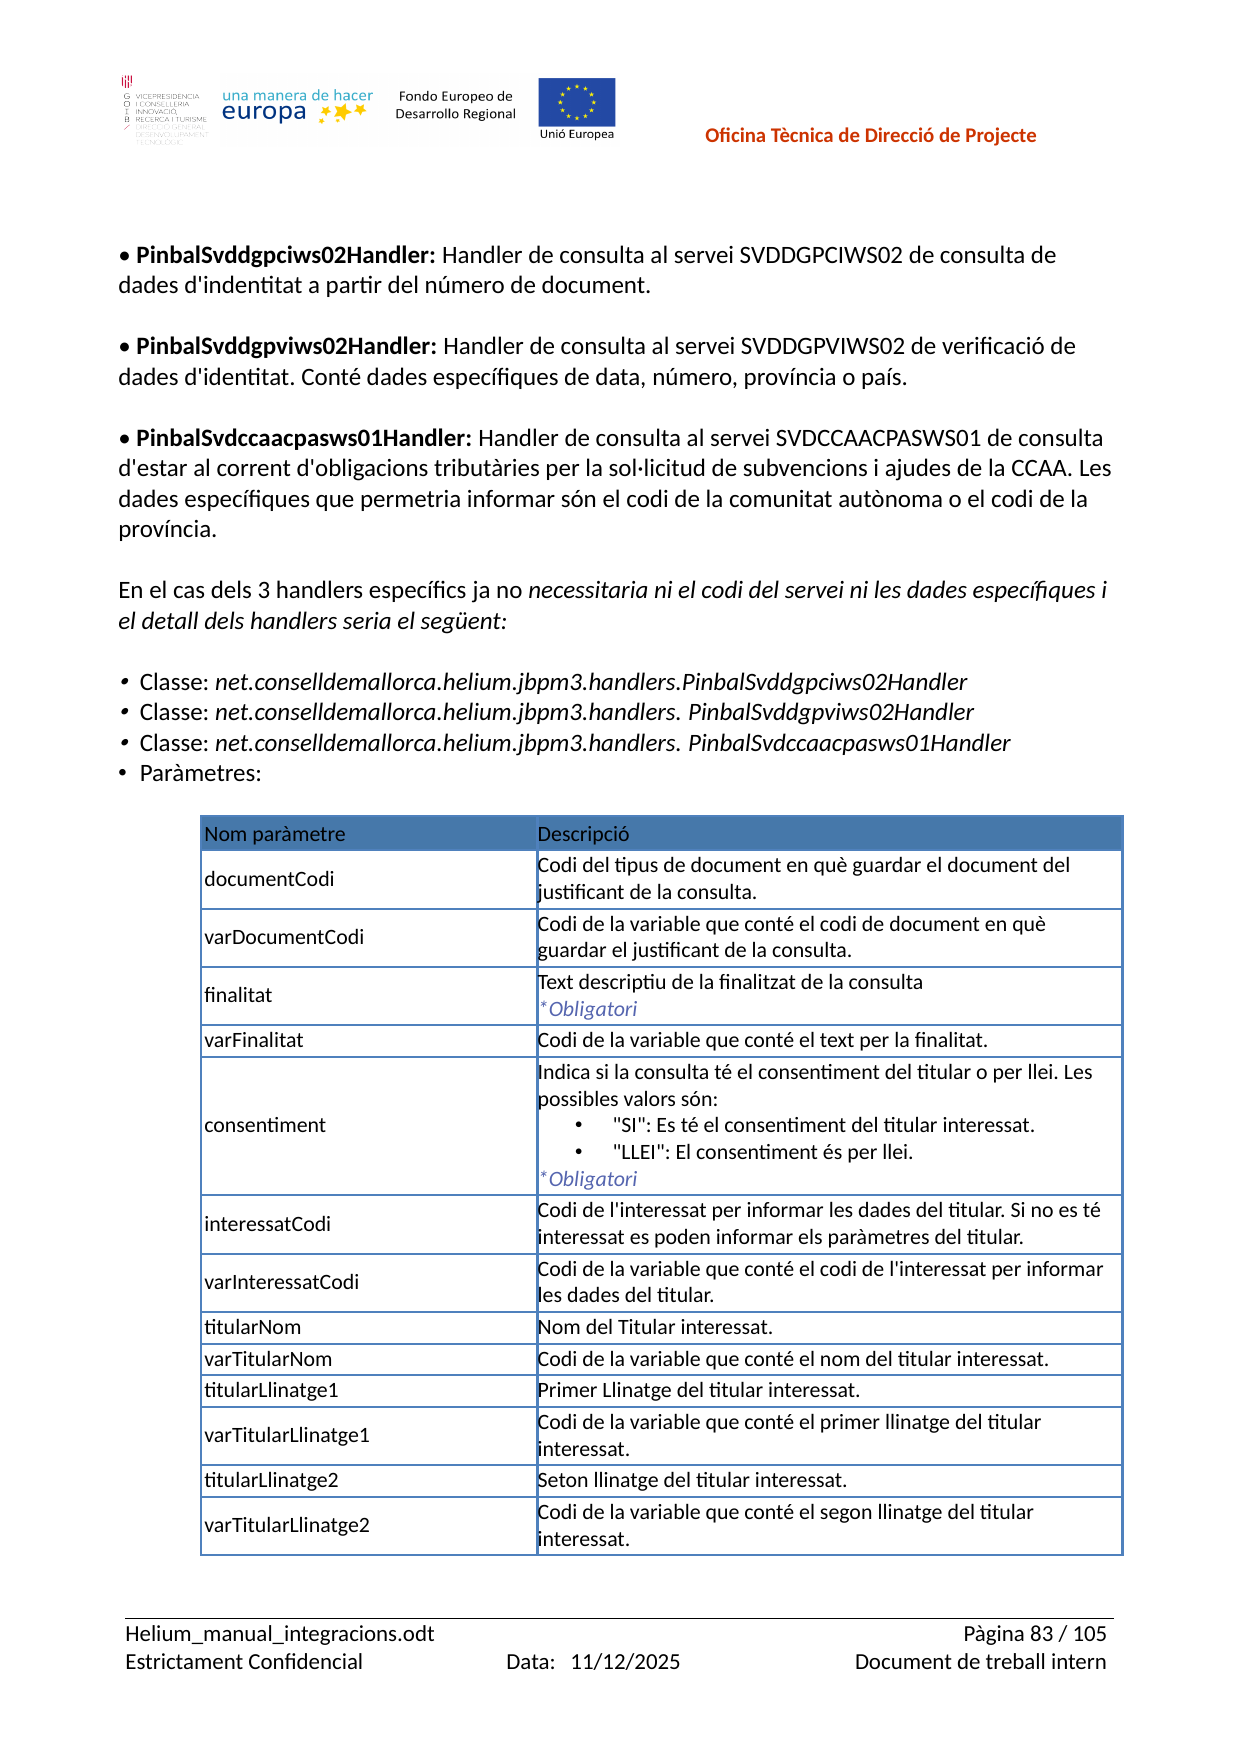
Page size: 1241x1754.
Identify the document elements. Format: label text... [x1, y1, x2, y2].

table_cell Codi de la variable que conté el nom del titular interessat. [539, 1345, 1121, 1374]
table_cell titularNom [202, 1313, 536, 1343]
text • Classe: net.conselldemallorca.helium.jbpm3.handlers. PinbalSvdccaacpasws01Handler [118, 727, 1122, 758]
table_header Nom paràmetre [202, 817, 536, 849]
text En el cas dels 3 handlers específics ja no necessitaria ni el codi del servei ni les dades específiques i el detall dels handlers seria el següent: [118, 574, 1122, 636]
picture [118, 73, 213, 147]
table_cell varTitularLlinatge1 [202, 1408, 536, 1464]
table_cell Seton llinatge del titular interessat. [539, 1466, 1121, 1496]
table_cell titularLlinatge2 [202, 1466, 536, 1496]
table_cell finalitat [202, 968, 536, 1024]
table_cell titularLlinatge1 [202, 1376, 536, 1406]
table_cell varTitularLlinatge2 [202, 1498, 536, 1554]
table_cell varTitularNom [202, 1345, 536, 1374]
table_cell Codi de la variable que conté el codi de l'interessat per informar les dades del titular. [539, 1255, 1121, 1311]
table_cell interessatCodi [202, 1196, 536, 1253]
table_cell documentCodi [202, 851, 536, 908]
text • Classe: net.conselldemallorca.helium.jbpm3.handlers. PinbalSvddgpviws02Handler [118, 697, 1122, 727]
text • PinbalSvdccaacpasws01Handler: Handler de consulta al servei SVDCCAACPASWS01 de consulta d'estar al corrent d'obligacions tributàries per la sol·licitud de subvencions i ajudes de la CCAA. Les dades específiques que permetria informar són el codi de la comunitat autònoma o el codi de la província. [118, 422, 1122, 544]
table_cell Primer Llinatge del titular interessat. [539, 1376, 1121, 1406]
table_cell Codi de la variable que conté el segon llinatge del titular interessat. [539, 1498, 1121, 1554]
text • Paràmetres: [118, 758, 1122, 788]
picture [219, 73, 621, 147]
text • PinbalSvddgpciws02Handler: Handler de consulta al servei SVDDGPCIWS02 de consulta de dades d'indentitat a partir del número de document. [118, 239, 1122, 300]
text • PinbalSvddgpviws02Handler: Handler de consulta al servei SVDDGPVIWS02 de verificació de dades d'identitat. Conté dades específiques de data, número, província o país. [118, 330, 1122, 391]
table_cell varDocumentCodi [202, 910, 536, 966]
table_cell varInteressatCodi [202, 1255, 536, 1311]
table_cell Nom del Titular interessat. [539, 1313, 1121, 1343]
table_cell varFinalitat [202, 1026, 536, 1056]
table_cell Indica si la consulta té el consentiment del titular o per llei. Les possibles valors són: "SI": Es té el consentiment del titular interessat. "LLEI": El consentiment és per llei. *Obligatori [539, 1058, 1121, 1194]
table_cell Text descriptiu de la finalitzat de la consulta *Obligatori [539, 968, 1121, 1024]
table_cell Codi de la variable que conté el primer llinatge del titular interessat. [539, 1408, 1121, 1464]
table_cell Codi de la variable que conté el text per la finalitat. [539, 1026, 1121, 1056]
table_cell consentiment [202, 1058, 536, 1194]
table_cell Codi de l'interessat per informar les dades del titular. Si no es té interessat es poden informar els paràmetres del titular. [539, 1196, 1121, 1253]
table_header Descripció [539, 817, 1121, 849]
text • Classe: net.conselldemallorca.helium.jbpm3.handlers.PinbalSvddgpciws02Handler [118, 666, 1122, 697]
table_cell Codi del tipus de document en què guardar el document del justificant de la consulta. [539, 851, 1121, 908]
table_cell Codi de la variable que conté el codi de document en què guardar el justificant de la consulta. [539, 910, 1121, 966]
